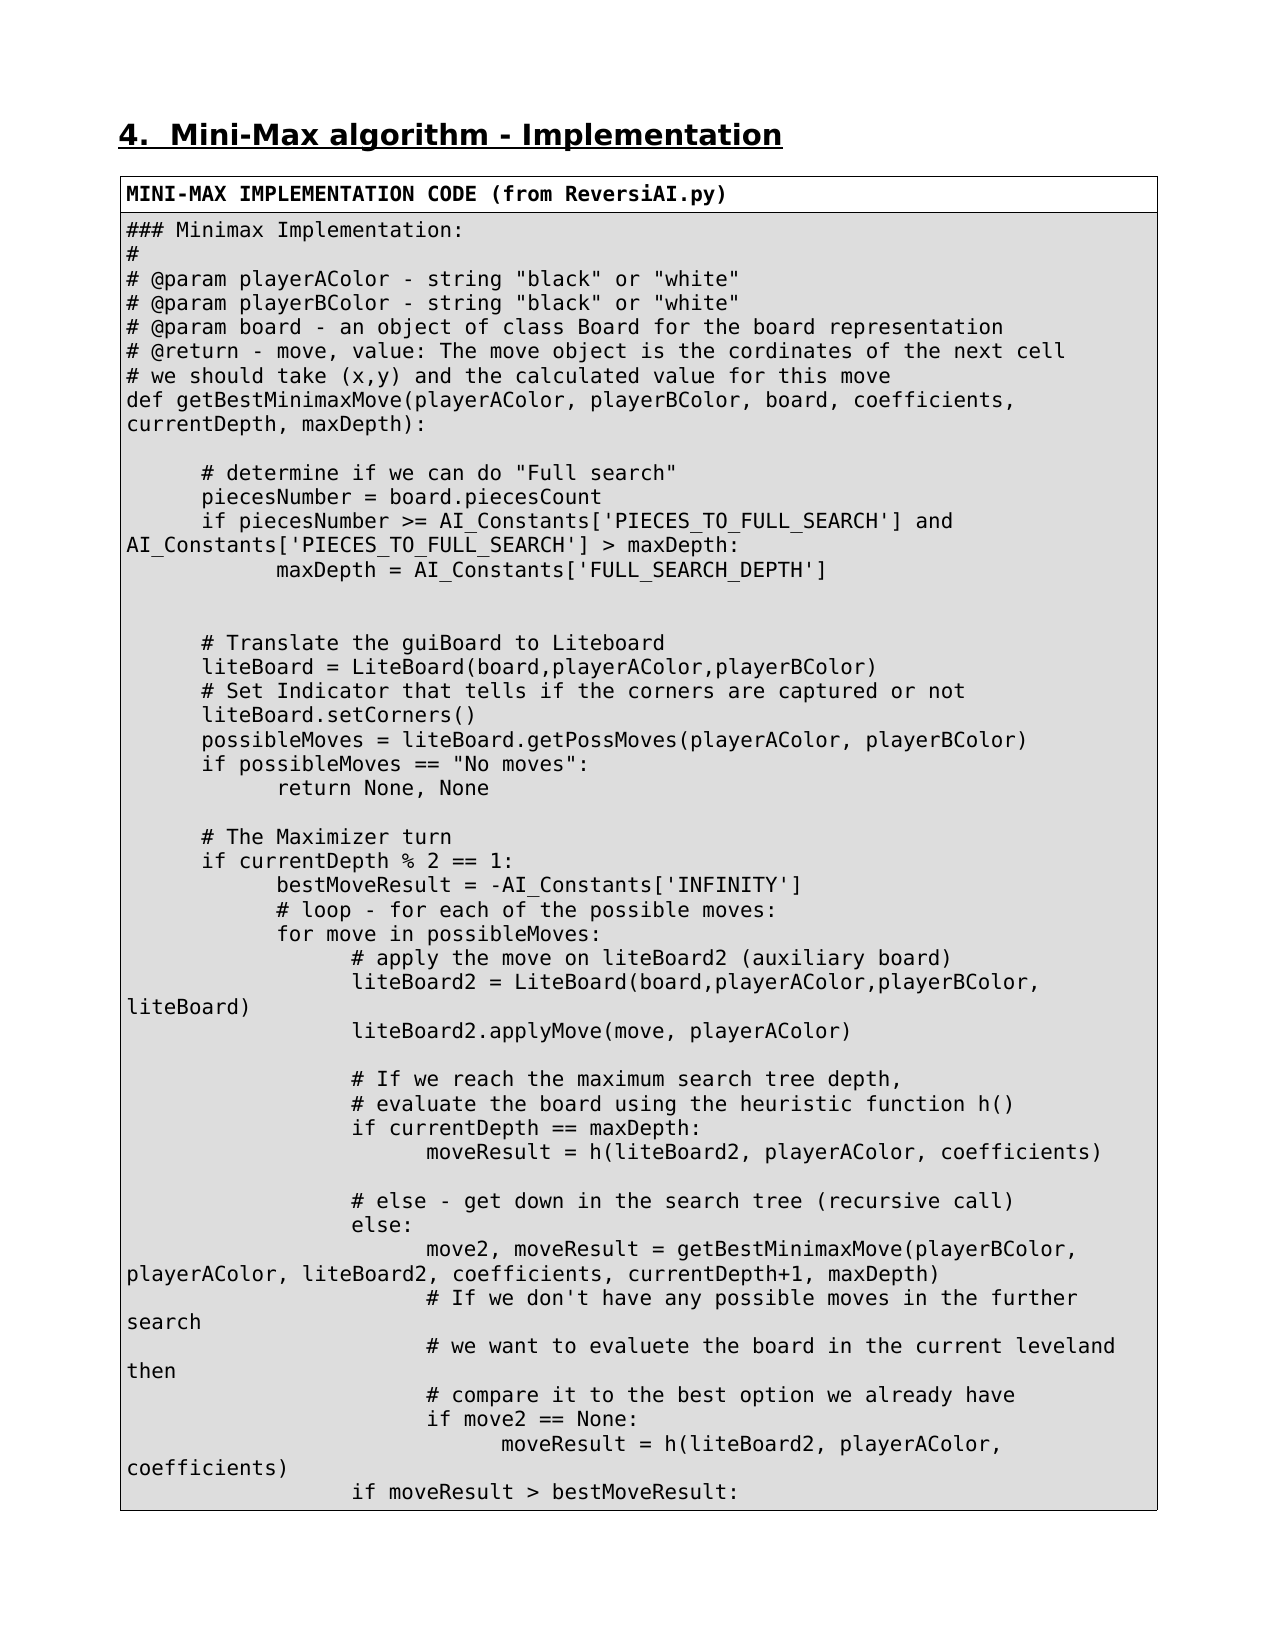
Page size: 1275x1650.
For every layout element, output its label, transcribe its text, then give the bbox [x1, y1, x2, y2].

table_header MINI-MAX IMPLEMENTATION CODE (from ReversiAI.py) [121, 177, 1157, 212]
text 4. Mini-Max algorithm - Implementation [118, 118, 1157, 152]
table_cell ### Minimax Implementation: # # @param playerAColor - string "black" or "white" # @param playerBColor - string "black" or "white" # @param board - an object of class Board for the board representation # @return - move, value: The move object is the cordinates of the next cell # we should take (x,y) and the calculated value for this move def getBestMinimaxMove(playerAColor, playerBColor, board, coefficients, currentDepth, maxDepth): # determine if we can do "Full search" piecesNumber = board.piecesCount if piecesNumber >= AI_Constants['PIECES_TO_FULL_SEARCH'] and AI_Constants['PIECES_TO_FULL_SEARCH'] > maxDepth: maxDepth = AI_Constants['FULL_SEARCH_DEPTH'] # Translate the guiBoard to Liteboard liteBoard = LiteBoard(board,playerAColor,playerBColor) # Set Indicator that tells if the corners are captured or not liteBoard.setCorners() possibleMoves = liteBoard.getPossMoves(playerAColor, playerBColor) if possibleMoves == "No moves": return None, None # The Maximizer turn if currentDepth % 2 == 1: bestMoveResult = -AI_Constants['INFINITY'] # loop - for each of the possible moves: for move in possibleMoves: # apply the move on liteBoard2 (auxiliary board) liteBoard2 = LiteBoard(board,playerAColor,playerBColor, liteBoard) liteBoard2.applyMove(move, playerAColor) # If we reach the maximum search tree depth, # evaluate the board using the heuristic function h() if currentDepth == maxDepth: moveResult = h(liteBoard2, playerAColor, coefficients) # else - get down in the search tree (recursive call) else: move2, moveResult = getBestMinimaxMove(playerBColor, playerAColor, liteBoard2, coefficients, currentDepth+1, maxDepth) # If we don't have any possible moves in the further search # we want to evaluete the board in the current leveland then # compare it to the best option we already have if move2 == None: moveResult = h(liteBoard2, playerAColor, coefficients) if moveResult > bestMoveResult: [121, 213, 1157, 1510]
